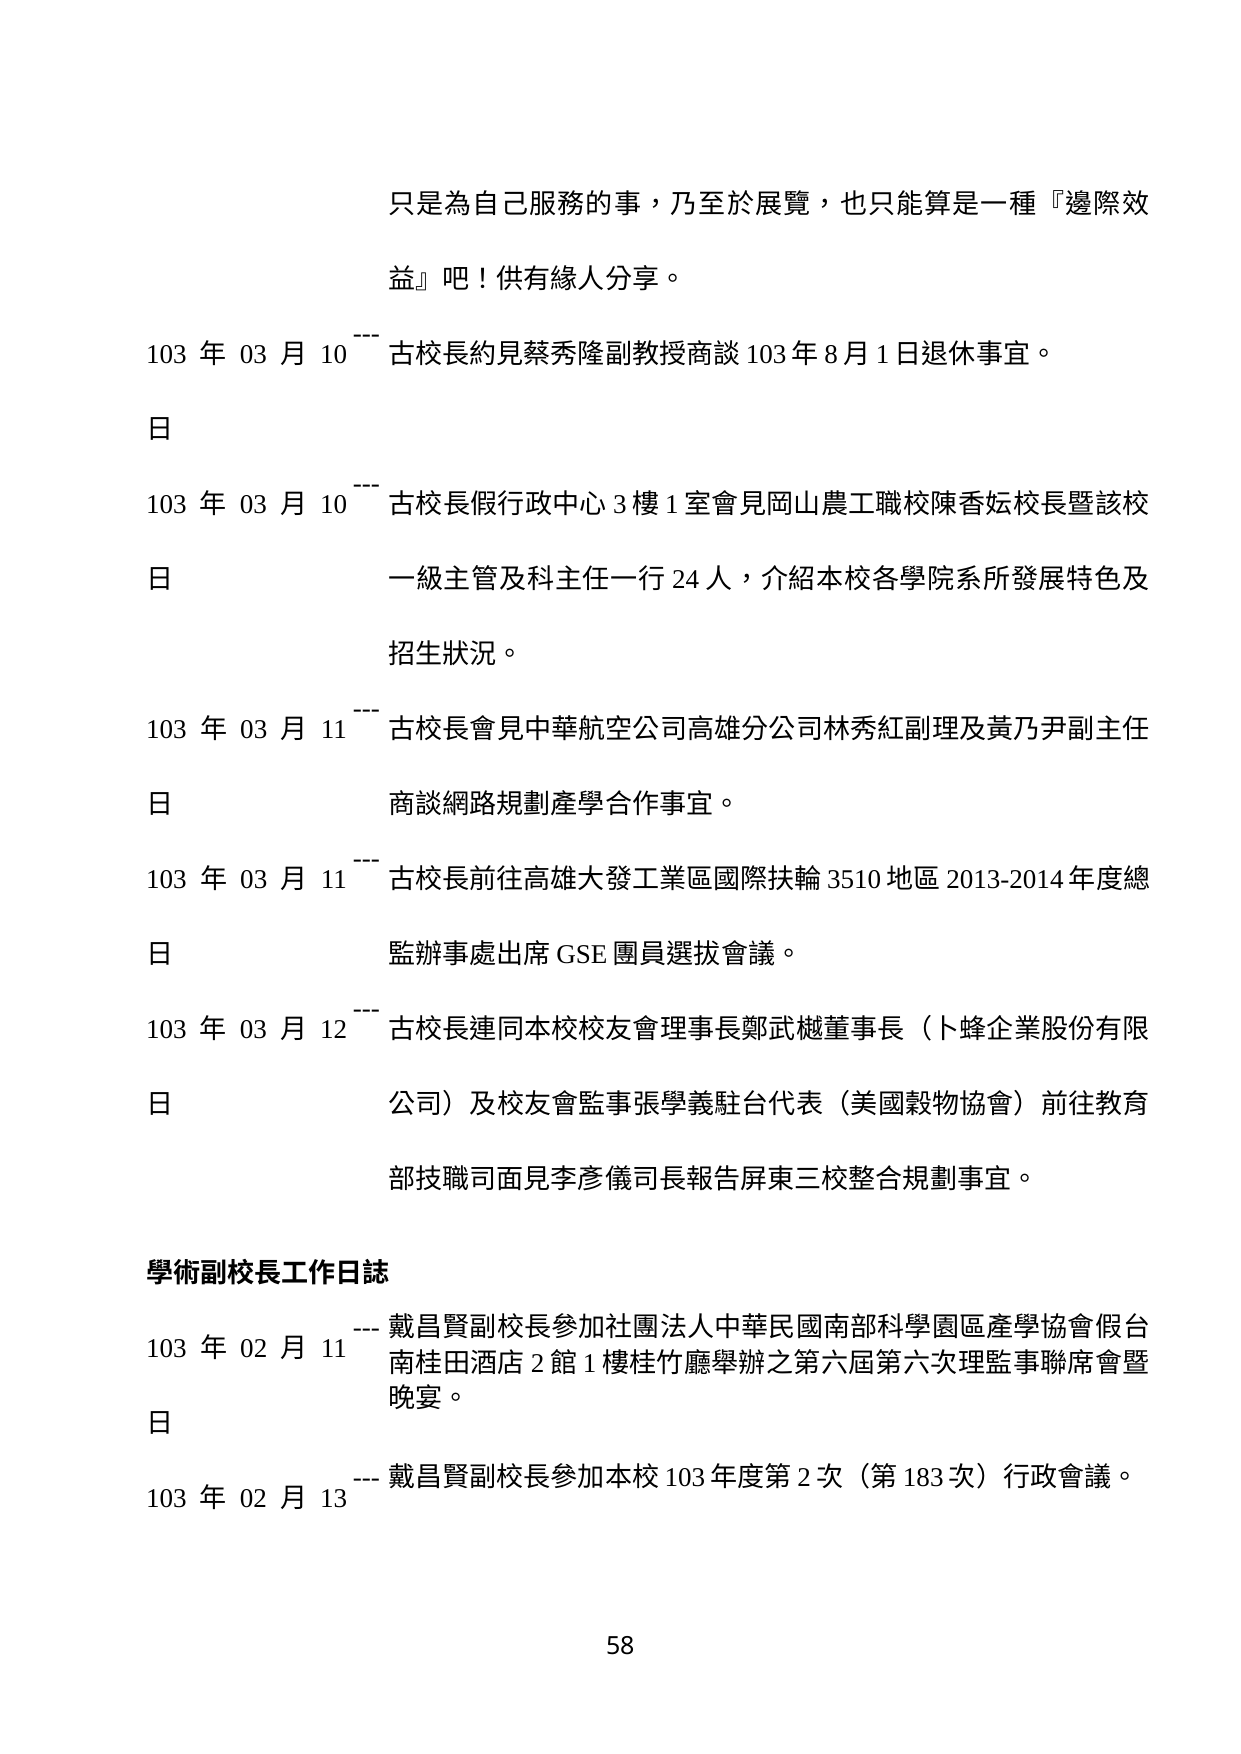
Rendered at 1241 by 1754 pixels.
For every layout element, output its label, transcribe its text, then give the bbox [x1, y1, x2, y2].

table_cell 古校長會見中華航空公司高雄分公司林秀紅副理及黃乃尹副主任商談網路規劃產學合作事宜。 [385, 690, 1153, 839]
table_cell 103年03月10日 [143, 315, 350, 464]
table_cell --- [350, 315, 385, 464]
table_cell 103年03月12日 [143, 990, 350, 1214]
table_cell 103年03月10日 [143, 465, 350, 689]
table_cell 只是為自己服務的事，乃至於展覽，也只能算是一種『邊際效益』吧！供有緣人分享。 [385, 165, 1153, 314]
table_cell --- [350, 840, 385, 989]
table_cell 古校長前往高雄大發工業區國際扶輪3510地區2013-2014年度總監辦事處出席GSE團員選拔會議。 [385, 840, 1153, 989]
table_cell --- [350, 1458, 385, 1533]
table_cell 戴昌賢副校長參加社團法人中華民國南部科學園區產學協會假台南桂田酒店2館1樓桂竹廳舉辦之第六屆第六次理監事聯席會暨晚宴。 [385, 1308, 1153, 1458]
table_cell --- [350, 690, 385, 839]
table_cell 古校長假行政中心3樓1室會見岡山農工職校陳香妘校長暨該校一級主管及科主任一行24人，介紹本校各學院系所發展特色及招生狀況。 [385, 465, 1153, 689]
table_cell 103年03月11日 [143, 840, 350, 989]
table_cell --- [350, 990, 385, 1214]
table_cell [143, 165, 350, 314]
table_cell 戴昌賢副校長參加本校103年度第2次（第183次）行政會議。 [385, 1458, 1153, 1533]
table_cell --- [350, 465, 385, 689]
table_cell --- [350, 1308, 385, 1458]
table_cell 學術副校長工作日誌 [143, 1215, 1153, 1308]
table_cell 103年02月11日 [143, 1308, 350, 1458]
table_cell 103年02月13 [143, 1458, 350, 1533]
table_cell 古校長連同本校校友會理事長鄭武樾董事長（卜蜂企業股份有限公司）及校友會監事張學義駐台代表（美國穀物協會）前往教育部技職司面見李彥儀司長報告屏東三校整合規劃事宜。 [385, 990, 1153, 1214]
table_cell 古校長約見蔡秀隆副教授商談103年8月1日退休事宜。 [385, 315, 1153, 464]
table_cell --- [350, 165, 385, 314]
table_cell 103年03月11日 [143, 690, 350, 839]
